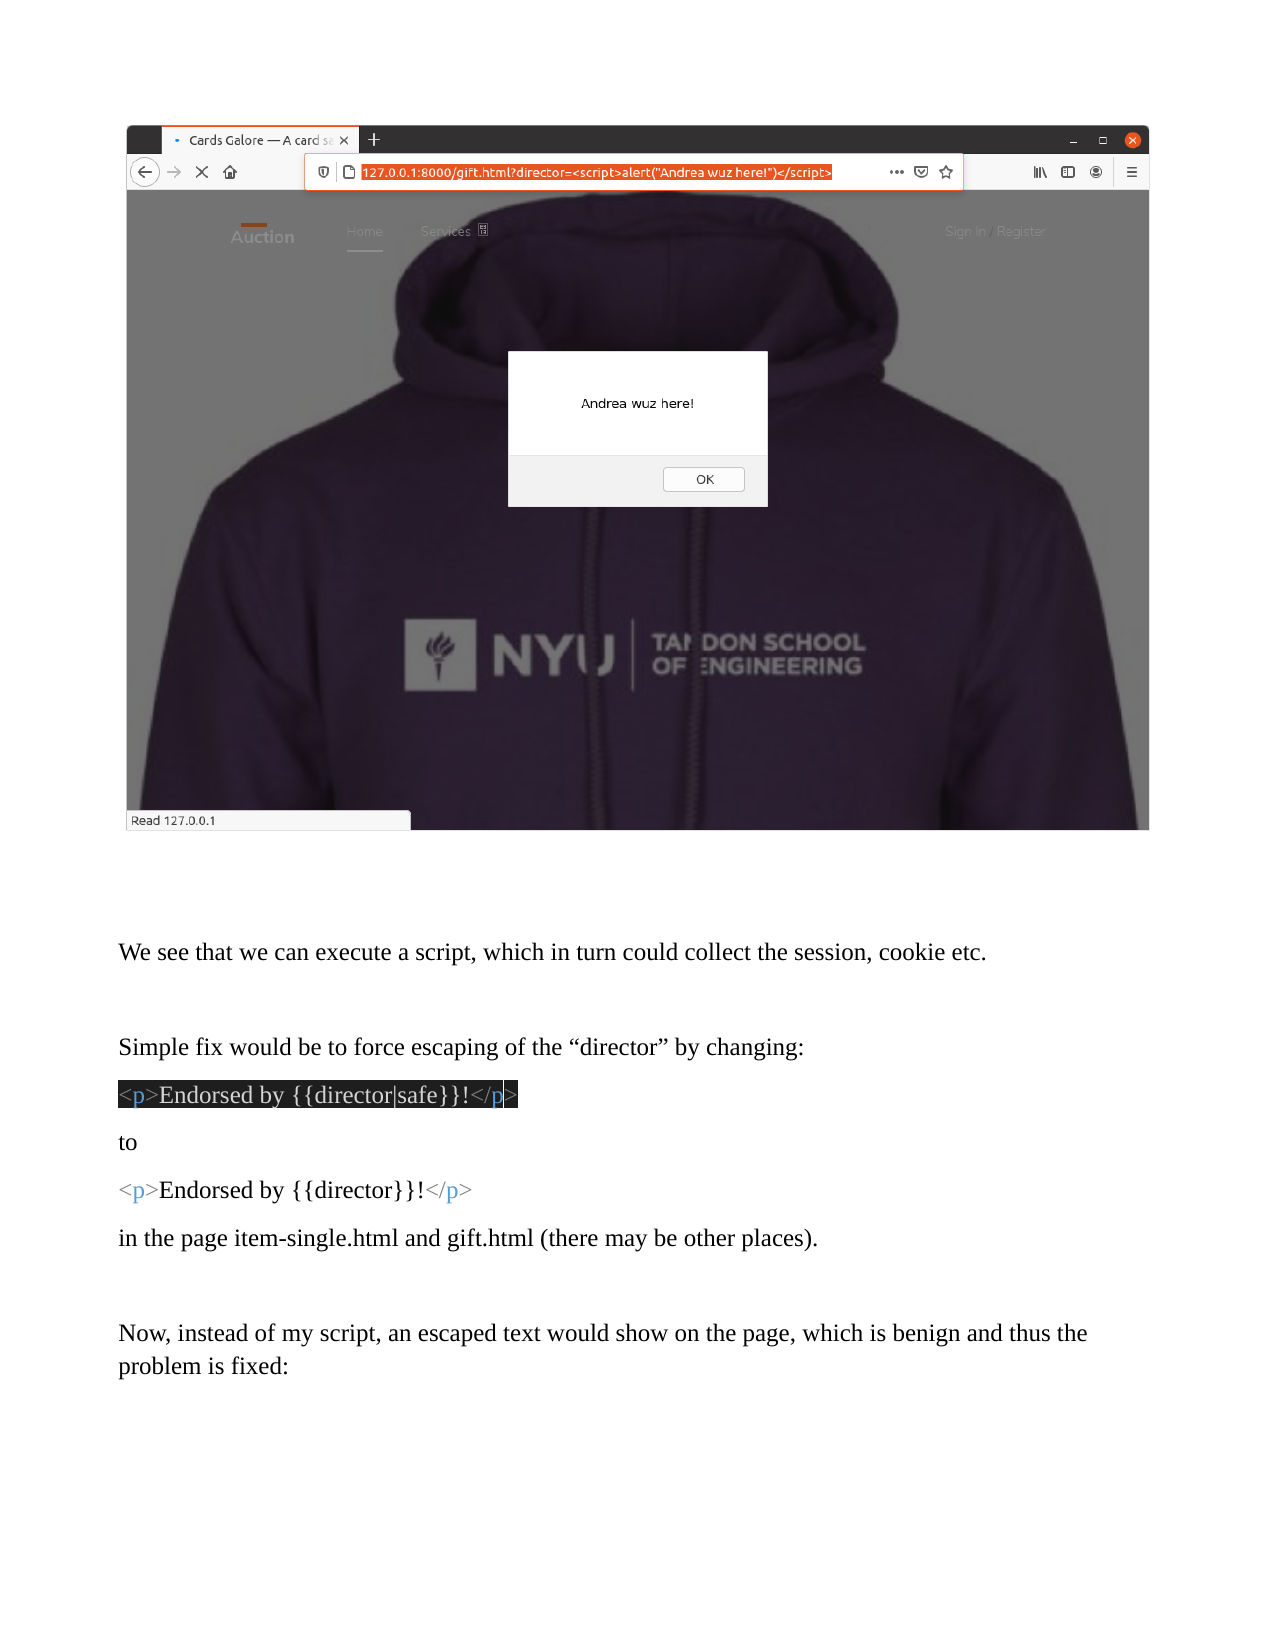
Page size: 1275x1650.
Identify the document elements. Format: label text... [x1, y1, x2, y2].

text Simple fix would be to force escaping of the “director” by changing: [118, 1032, 1157, 1061]
text Now, instead of my script, an escaped text would show on the page, which is benign and thus the problem is fixed: [118, 1318, 1157, 1379]
text in the page item-single.html and gift.html (there may be other places). [118, 1223, 1157, 1251]
picture [118, 118, 1157, 838]
text to [118, 1127, 1157, 1156]
text <p>Endorsed by {{director|safe}}!</p> [118, 1080, 1157, 1108]
text <p>Endorsed by {{director}}!</p> [118, 1175, 1157, 1204]
text We see that we can execute a script, which in turn could collect the session, cookie etc. [118, 937, 1157, 966]
